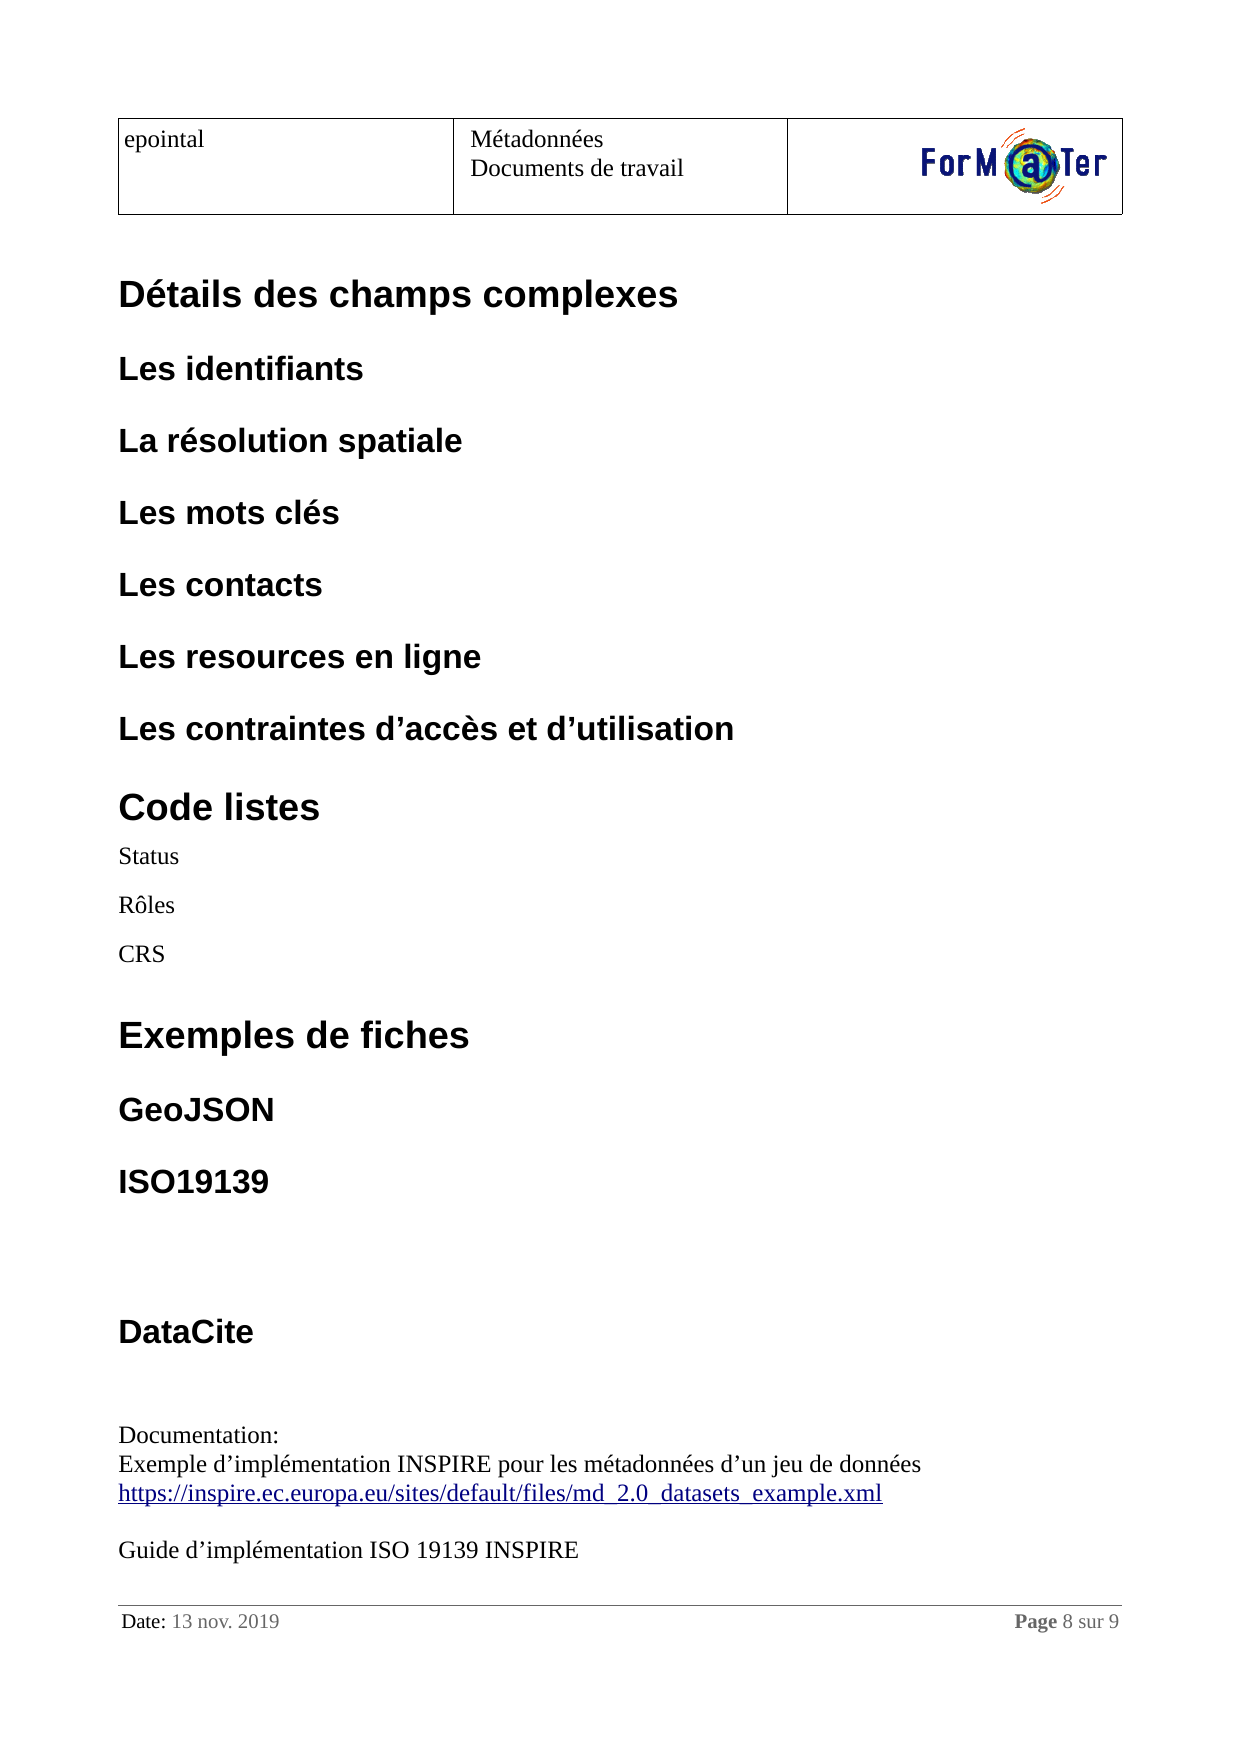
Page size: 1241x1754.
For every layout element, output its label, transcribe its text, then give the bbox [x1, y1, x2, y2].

text https://inspire.ec.europa.eu/sites/default/files/md_2.0_datasets_example.xml [118, 1478, 1122, 1507]
subtitle ISO19139 [118, 1162, 1122, 1201]
subtitle Les mots clés [118, 493, 1122, 531]
text CRS [118, 939, 1122, 968]
subtitle Les contraintes d’accès et d’utilisation [118, 709, 1122, 747]
subtitle DataCite [118, 1312, 1122, 1351]
text Status [118, 841, 1122, 870]
subtitle Exemples de fiches [118, 1013, 1122, 1057]
subtitle GeoJSON [118, 1090, 1122, 1129]
text Exemple d’implémentation INSPIRE pour les métadonnées d’un jeu de données [118, 1449, 1122, 1478]
text Rôles [118, 890, 1122, 919]
subtitle Les resources en ligne [118, 637, 1122, 675]
subtitle Détails des champs complexes [118, 272, 1122, 315]
subtitle Code listes [118, 785, 1122, 828]
subtitle Les identifiants [118, 349, 1122, 387]
subtitle Les contacts [118, 565, 1122, 603]
subtitle La résolution spatiale [118, 421, 1122, 459]
text Guide d’implémentation ISO 19139 INSPIRE [118, 1536, 1122, 1564]
picture [911, 123, 1117, 208]
text Documentation: [118, 1421, 1122, 1449]
